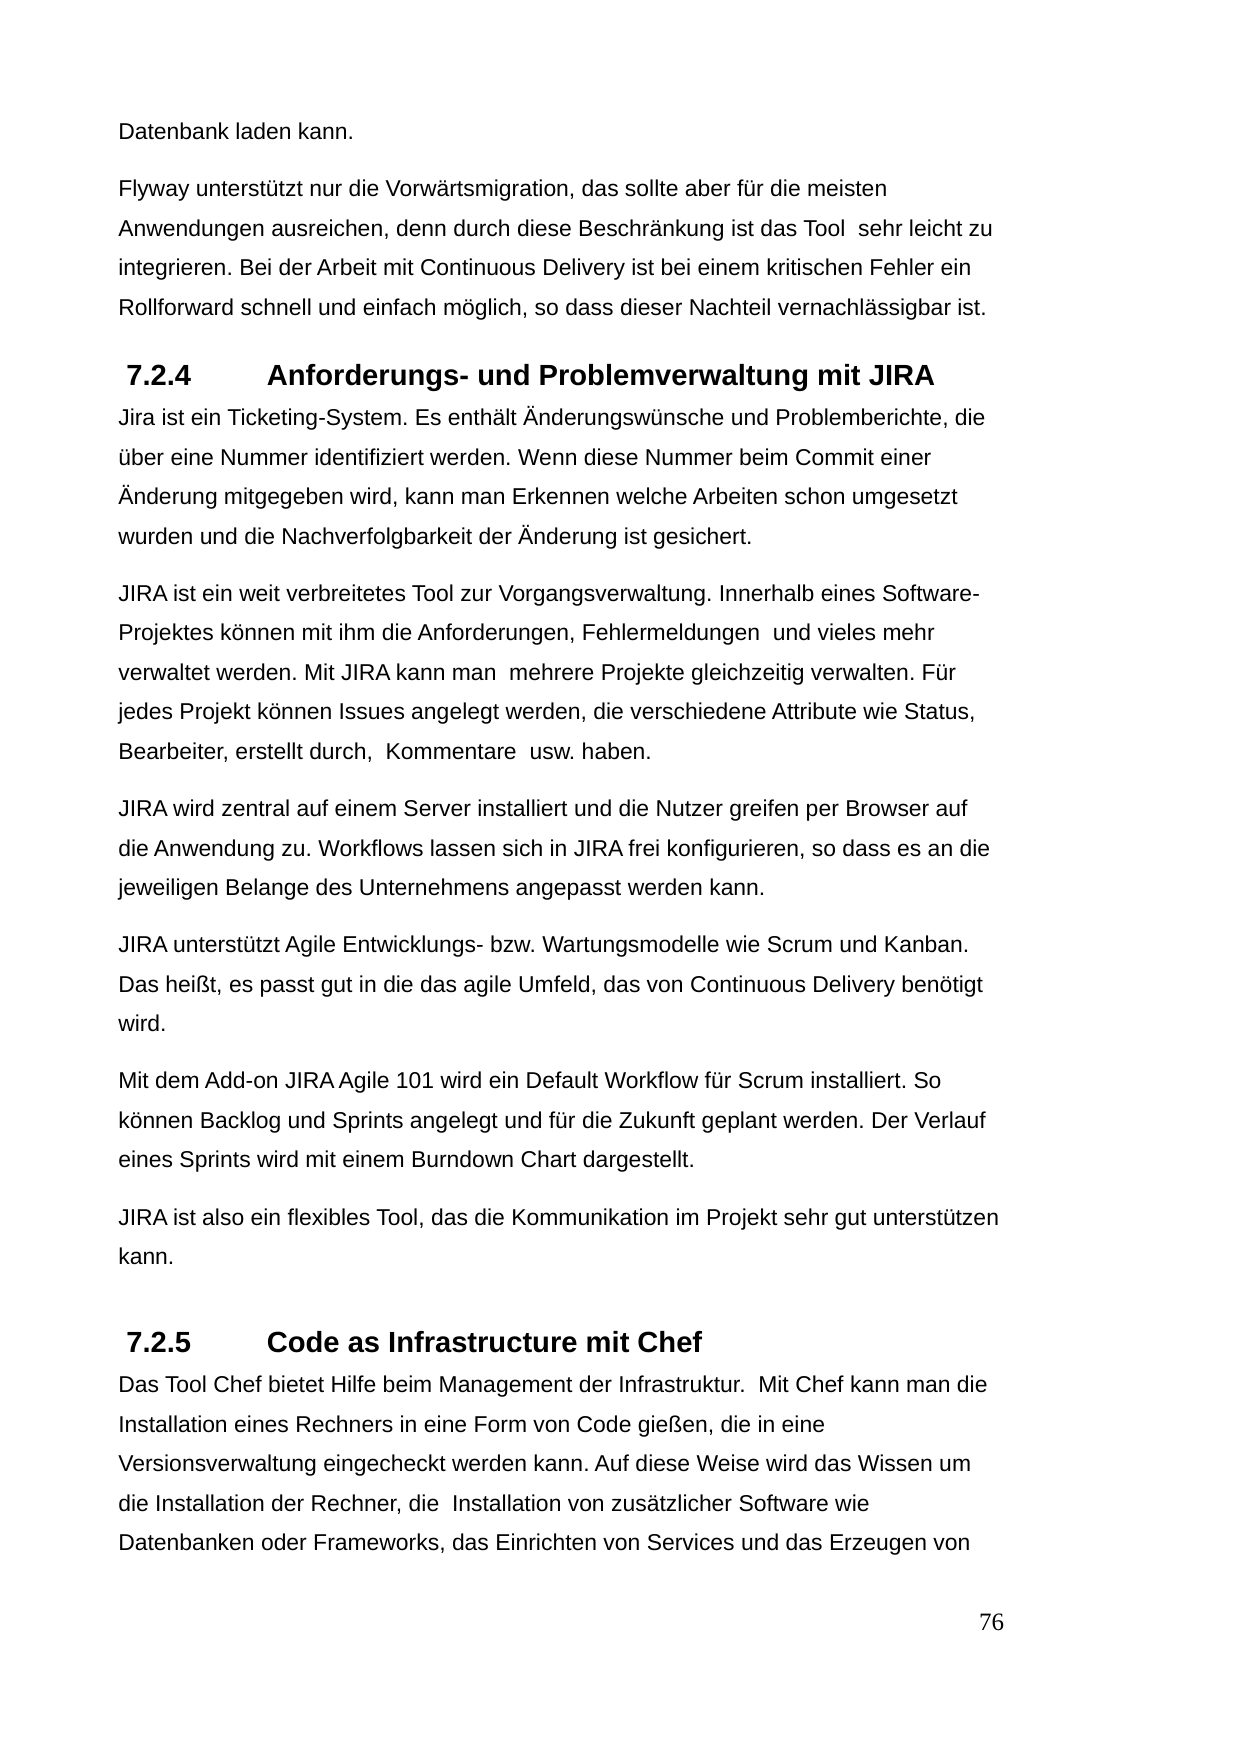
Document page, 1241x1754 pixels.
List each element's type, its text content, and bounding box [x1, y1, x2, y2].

text JIRA unterstützt Agile Entwicklungs- bzw. Wartungsmodelle wie Scrum und Kanban. Das heißt, es passt gut in die das agile Umfeld, das von Continuous Delivery benötigt wird. [118, 931, 1004, 1036]
text Datenbank laden kann. [118, 118, 1004, 144]
text Das Tool Chef bietet Hilfe beim Management der Infrastruktur. Mit Chef kann man die Installation eines Rechners in eine Form von Code gießen, die in eine Versionsverwaltung eingecheckt werden kann. Auf diese Weise wird das Wissen um die Installation der Rechner, die Installation von zusätzlicher Software wie Datenbanken oder Frameworks, das Einrichten von Services und das Erzeugen von [118, 1371, 1004, 1555]
text JIRA wird zentral auf einem Server installiert und die Nutzer greifen per Browser auf die Anwendung zu. Workflows lassen sich in JIRA frei konfigurieren, so dass es an die jeweiligen Belange des Unternehmens angepasst werden kann. [118, 795, 1004, 900]
text Jira ist ein Ticketing-System. Es enthält Änderungswünsche und Problemberichte, die über eine Nummer identifiziert werden. Wenn diese Nummer beim Commit einer Änderung mitgegeben wird, kann man Erkennen welche Arbeiten schon umgesetzt wurden und die Nachverfolgbarkeit der Änderung ist gesichert. [118, 404, 1004, 549]
text Flyway unterstützt nur die Vorwärtsmigration, das sollte aber für die meisten Anwendungen ausreichen, denn durch diese Beschränkung ist das Tool sehr leicht zu integrieren. Bei der Arbeit mit Continuous Delivery ist bei einem kritischen Fehler ein Rollforward schnell und einfach möglich, so dass dieser Nachteil vernachlässigbar ist. [118, 175, 1004, 320]
subtitle Code as Infrastructure mit Chef [118, 1325, 1004, 1359]
text JIRA ist ein weit verbreitetes Tool zur Vorgangsverwaltung. Innerhalb eines Software-Projektes können mit ihm die Anforderungen, Fehlermeldungen und vieles mehr verwaltet werden. Mit JIRA kann man mehrere Projekte gleichzeitig verwalten. Für jedes Projekt können Issues angelegt werden, die verschiedene Attribute wie Status, Bearbeiter, erstellt durch, Kommentare usw. haben. [118, 580, 1004, 764]
text Mit dem Add-on JIRA Agile 101 wird ein Default Workflow für Scrum installiert. So können Backlog und Sprints angelegt und für die Zukunft geplant werden. Der Verlauf eines Sprints wird mit einem Burndown Chart dargestellt. [118, 1067, 1004, 1173]
text JIRA ist also ein flexibles Tool, das die Kommunikation im Projekt sehr gut unterstützen kann. [118, 1203, 1004, 1269]
subtitle Anforderungs- und Problemverwaltung mit JIRA [118, 358, 1004, 392]
